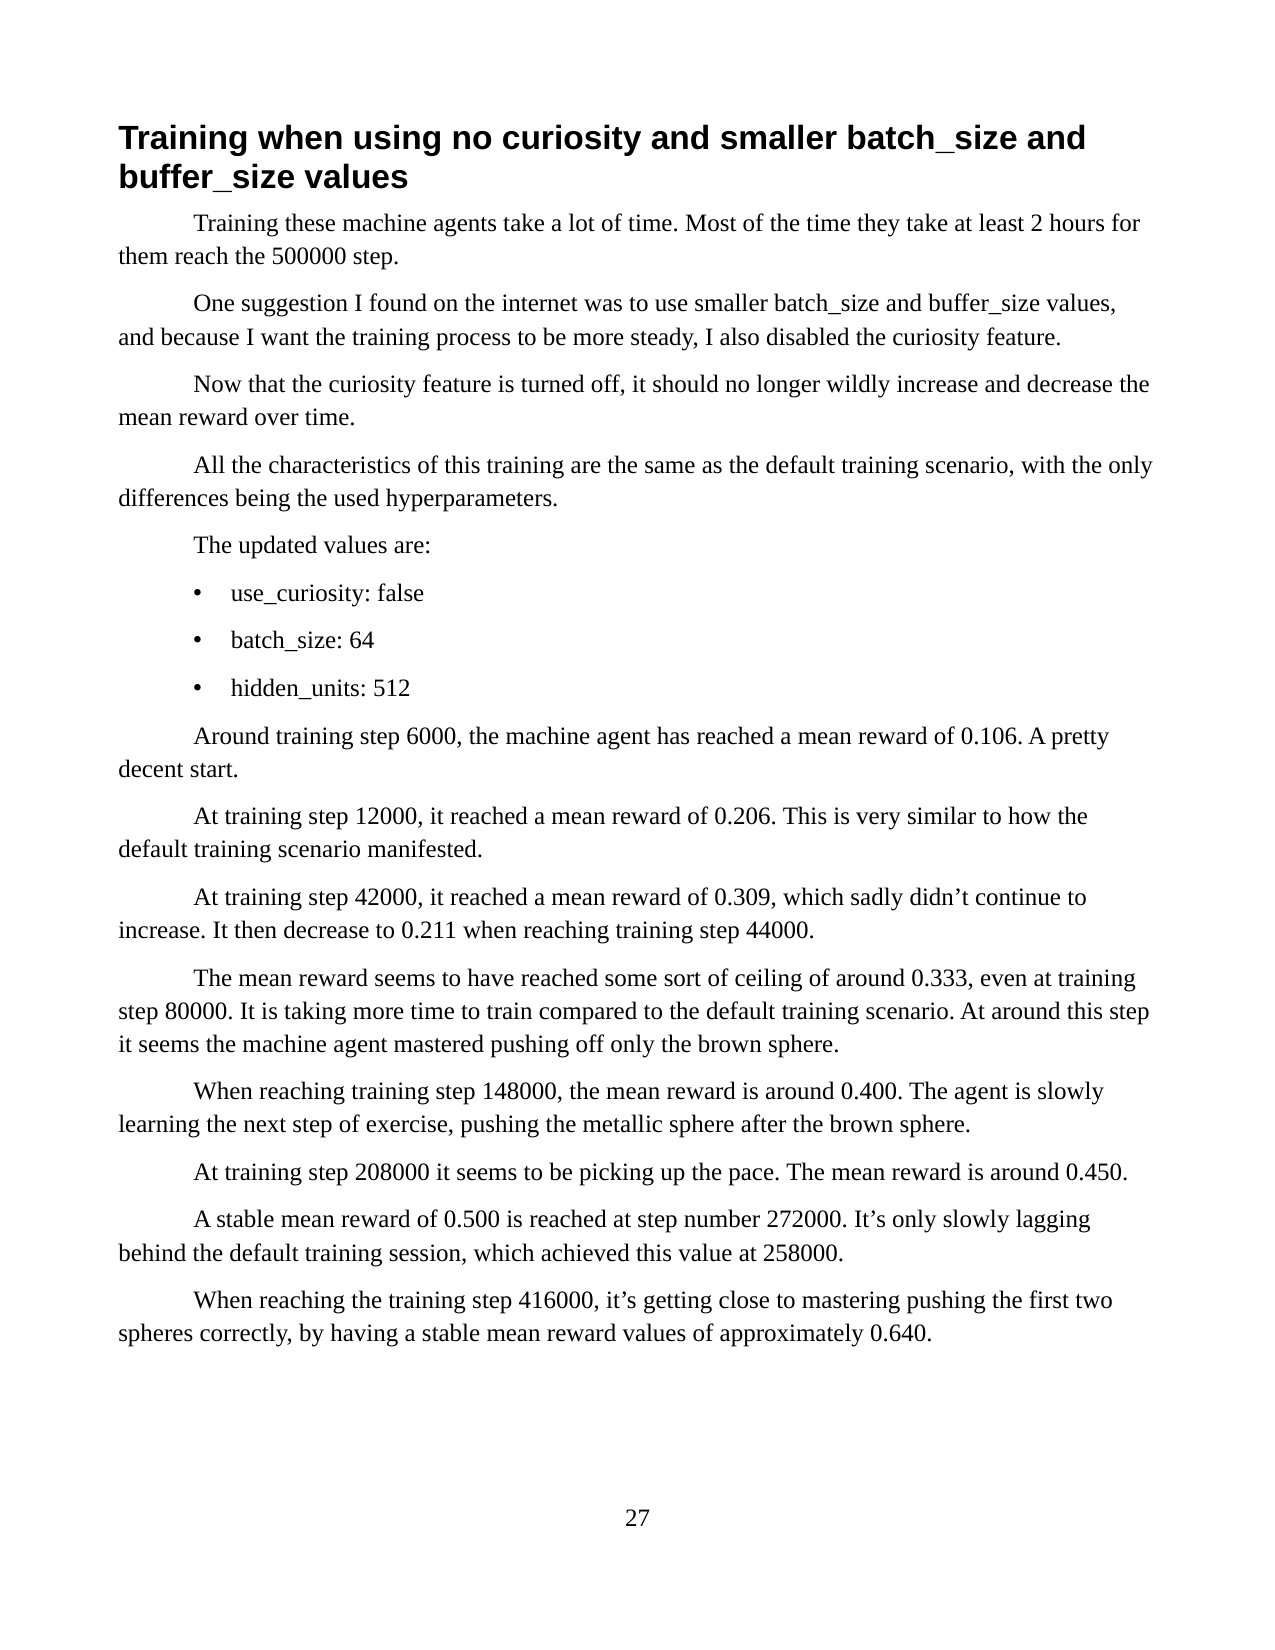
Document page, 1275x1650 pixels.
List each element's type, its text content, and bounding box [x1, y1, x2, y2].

text Now that the curiosity feature is turned off, it should no longer wildly increase and decrease the mean reward over time. [118, 369, 1157, 431]
text When reaching training step 148000, the mean reward is around 0.400. The agent is slowly learning the next step of exercise, pushing the metallic sphere after the brown sphere. [118, 1076, 1157, 1138]
text The mean reward seems to have reached some sort of ceiling of around 0.333, even at training step 80000. It is taking more time to train compared to the default training scenario. At around this step it seems the machine agent mastered pushing off only the brown sphere. [118, 963, 1157, 1057]
text Training these machine agents take a lot of time. Most of the time they take at least 2 hours for them reach the 500000 step. [118, 208, 1157, 270]
text At training step 42000, it reached a mean reward of 0.309, which sadly didn’t continue to increase. It then decrease to 0.211 when reaching training step 44000. [118, 882, 1157, 944]
text At training step 12000, it reached a mean reward of 0.206. This is very similar to how the default training scenario manifested. [118, 801, 1157, 863]
text One suggestion I found on the internet was to use smaller batch_size and buffer_size values, and because I want the training process to be more steady, I also disabled the curiosity feature. [118, 288, 1157, 350]
text The updated values are: [118, 530, 1157, 559]
list use_curiosity: false [193, 578, 1157, 607]
text When reaching the training step 416000, it’s getting close to mastering pushing the first two spheres correctly, by having a stable mean reward values of approximately 0.640. [118, 1285, 1157, 1347]
list hidden_units: 512 [193, 673, 1157, 702]
text Around training step 6000, the machine agent has reached a mean reward of 0.106. A pretty decent start. [118, 721, 1157, 783]
list batch_size: 64 [193, 626, 1157, 654]
subtitle Training when using no curiosity and smaller batch_size and buffer_size values [118, 118, 1157, 195]
text At training step 208000 it seems to be picking up the pace. The mean reward is around 0.450. [118, 1157, 1157, 1186]
text A stable mean reward of 0.500 is reached at step number 272000. It’s only slowly lagging behind the default training session, which achieved this value at 258000. [118, 1204, 1157, 1266]
text All the characteristics of this training are the same as the default training scenario, with the only differences being the used hyperparameters. [118, 450, 1157, 512]
